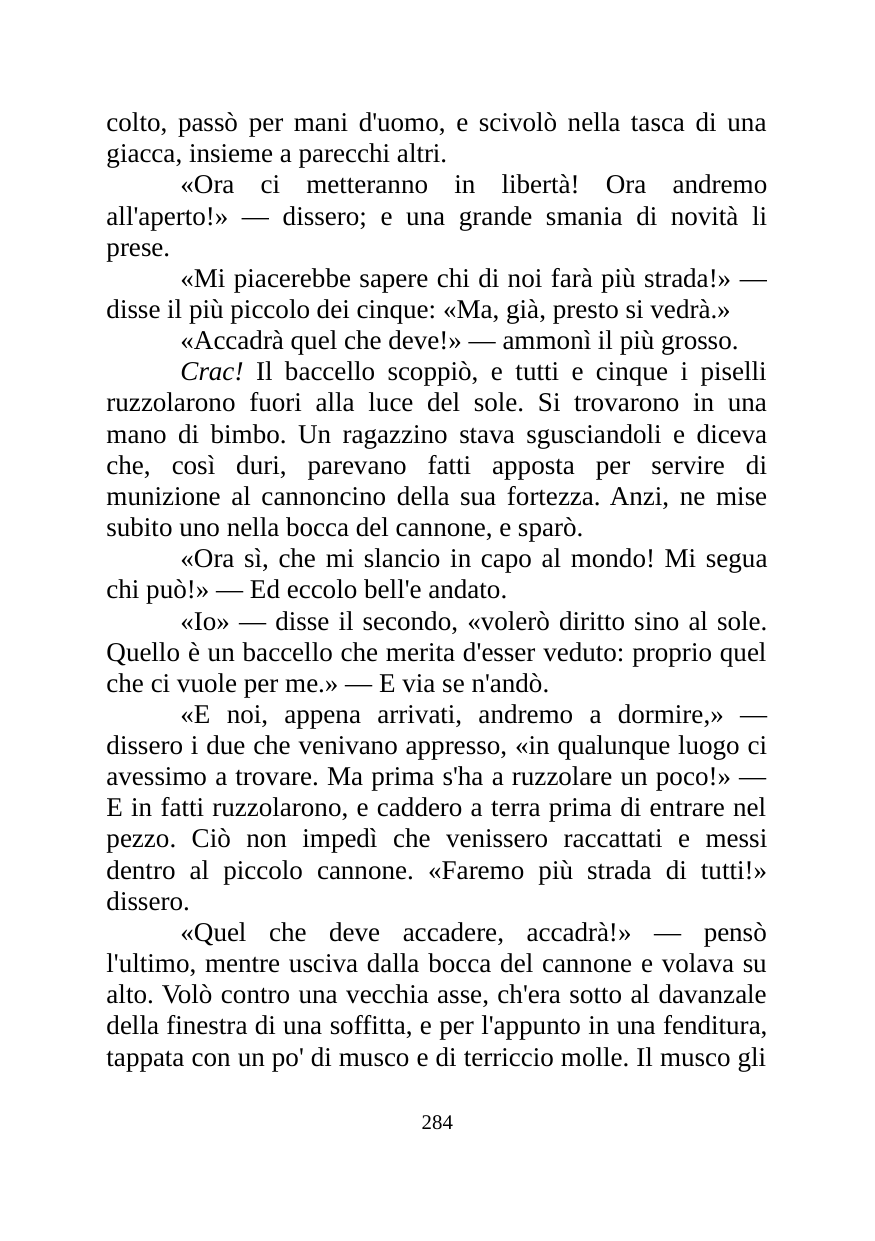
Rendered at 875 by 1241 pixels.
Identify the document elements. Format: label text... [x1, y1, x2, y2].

text «Io» — disse il secondo, «volerò diritto sino al sole. Quello è un baccello che merita d'esser veduto: proprio quel che ci vuole per me.» — E via se n'andò. [106, 604, 768, 698]
text Crac! Il baccello scoppiò, e tutti e cinque i piselli ruzzolarono fuori alla luce del sole. Si trovarono in una mano di bimbo. Un ragazzino stava sgusciandoli e diceva che, così duri, parevano fatti apposta per servire di munizione al cannoncino della sua fortezza. Anzi, ne mise subito uno nella bocca del cannone, e sparò. [106, 355, 768, 542]
text «Ora sì, che mi slancio in capo al mondo! Mi segua chi può!» — Ed eccolo bell'e andato. [106, 542, 768, 604]
text «Mi piacerebbe sapere chi di noi farà più strada!» — disse il più piccolo dei cinque: «Ma, già, presto si vedrà.» [106, 262, 768, 324]
text colto, passò per mani d'uomo, e scivolò nella tasca di una giacca, insieme a parecchi altri. [106, 106, 768, 168]
text «Quel che deve accadere, accadrà!» — pensò l'ultimo, mentre usciva dalla bocca del cannone e volava su alto. Volò contro una vecchia asse, ch'era sotto al davanzale della finestra di una soffitta, e per l'appunto in una fenditura, tappata con un po' di musco e di terriccio molle. Il musco gli [106, 916, 768, 1072]
text «Ora ci metteranno in libertà! Ora andremo all'aperto!» — dissero; e una grande smania di novità li prese. [106, 168, 768, 262]
text «E noi, appena arrivati, andremo a dormire,» — dissero i due che venivano appresso, «in qualunque luogo ci avessimo a trovare. Ma prima s'ha a ruzzolare un poco!» — E in fatti ruzzolarono, e caddero a terra prima di entrare nel pezzo. Ciò non impedì che venissero raccattati e messi dentro al piccolo cannone. «Faremo più strada di tutti!» dissero. [106, 698, 768, 916]
text «Accadrà quel che deve!» — ammonì il più grosso. [106, 324, 768, 355]
